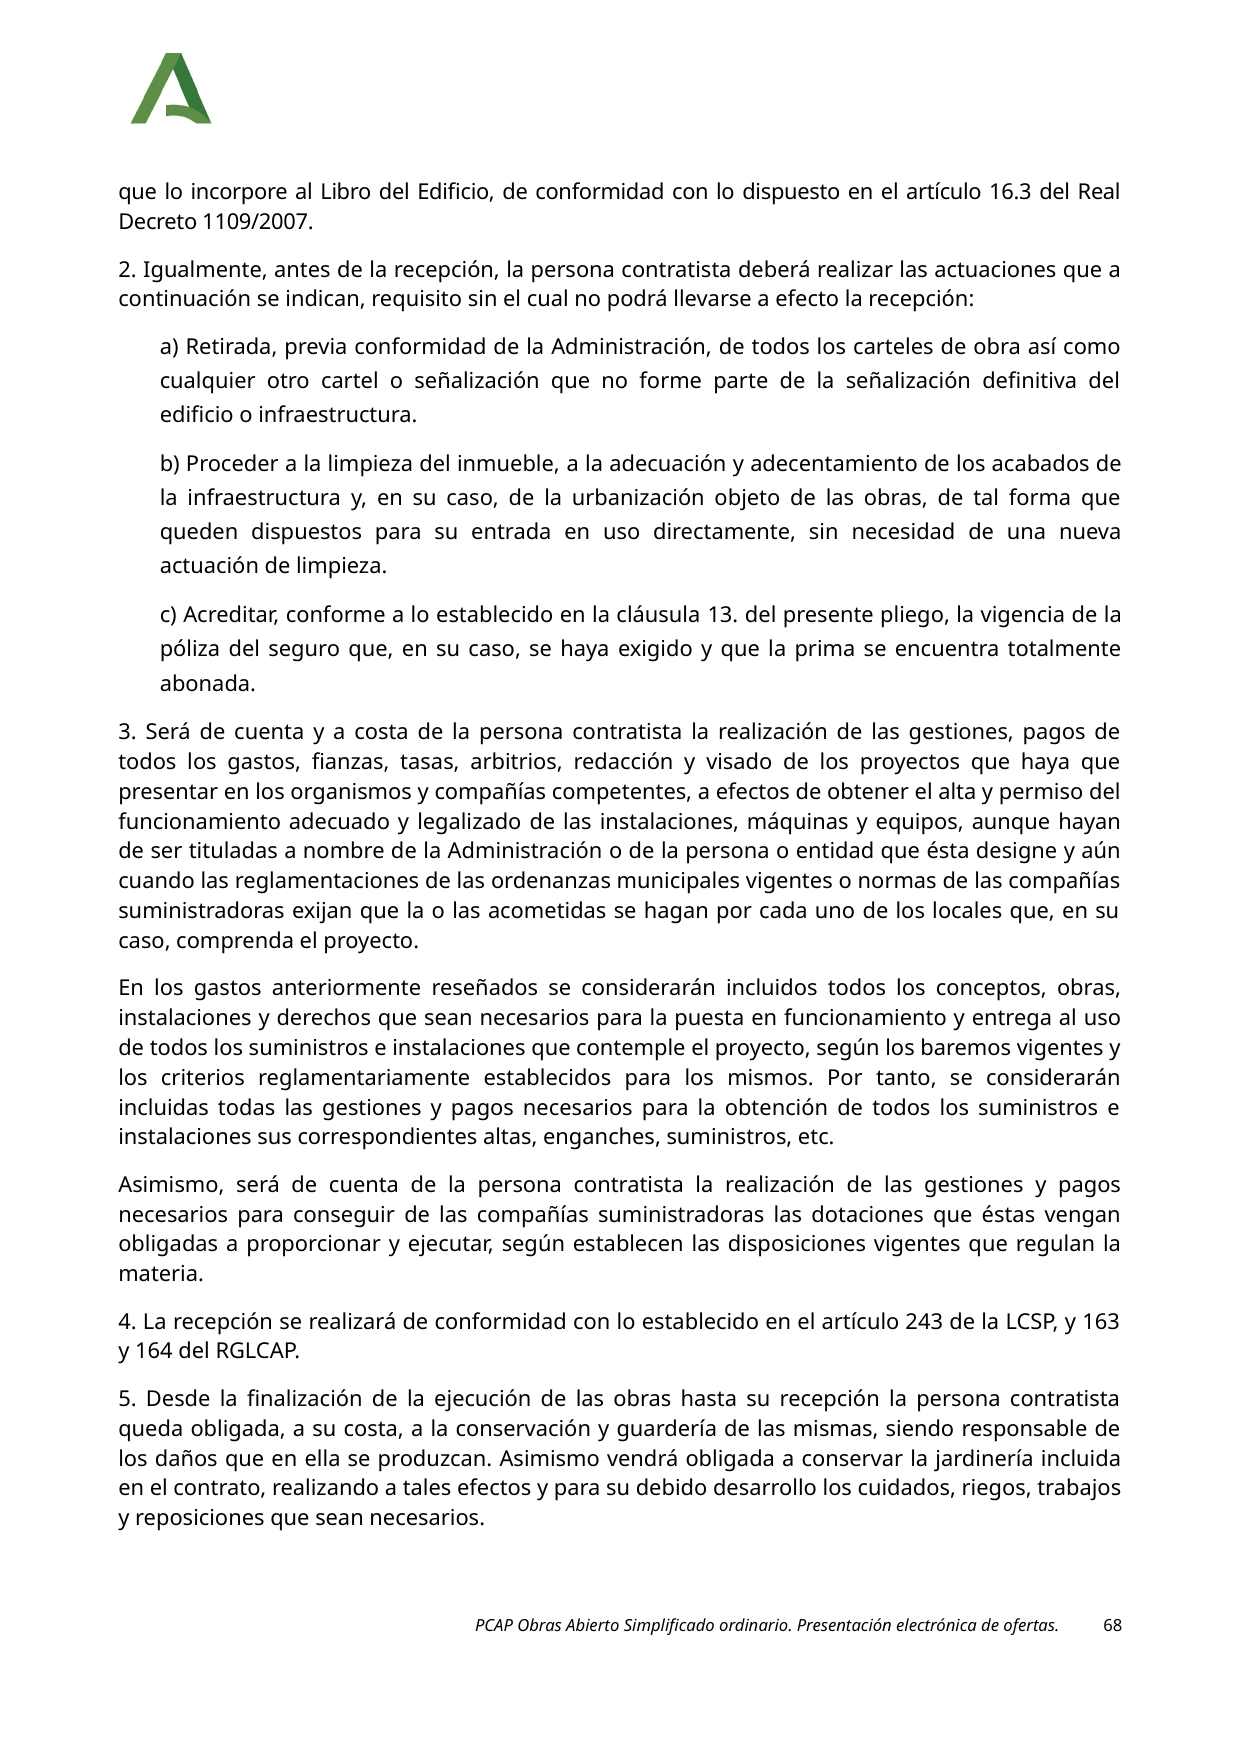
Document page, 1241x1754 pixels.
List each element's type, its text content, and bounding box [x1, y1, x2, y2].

text 3. Será de cuenta y a costa de la persona contratista la realización de las gestiones, pagos de todos los gastos, fianzas, tasas, arbitrios, redacción y visado de los proyectos que haya que presentar en los organismos y compañías competentes, a efectos de obtener el alta y permiso del funcionamiento adecuado y legalizado de las instalaciones, máquinas y equipos, aunque hayan de ser tituladas a nombre de la Administración o de la persona o entidad que ésta designe y aún cuando las reglamentaciones de las ordenanzas municipales vigentes o normas de las compañías suministradoras exijan que la o las acometidas se hagan por cada uno de los locales que, en su caso, comprenda el proyecto. [118, 716, 1122, 955]
text b) Proceder a la limpieza del inmueble, a la adecuación y adecentamiento de los acabados de la infraestructura y, en su caso, de la urbanización objeto de las obras, de tal forma que queden dispuestos para su entrada en uso directamente, sin necesidad de una nueva actuación de limpieza. [159, 448, 1122, 580]
text 5. Desde la finalización de la ejecución de las obras hasta su recepción la persona contratista queda obligada, a su costa, a la conservación y guardería de las mismas, siendo responsable de los daños que en ella se produzcan. Asimismo vendrá obligada a conservar la jardinería incluida en el contrato, realizando a tales efectos y para su debido desarrollo los cuidados, riegos, trabajos y reposiciones que sean necesarios. [118, 1383, 1122, 1532]
picture [127, 48, 216, 128]
text 2. Igualmente, antes de la recepción, la persona contratista deberá realizar las actuaciones que a continuación se indican, requisito sin el cual no podrá llevarse a efecto la recepción: [118, 254, 1122, 313]
text En los gastos anteriormente reseñados se considerarán incluidos todos los conceptos, obras, instalaciones y derechos que sean necesarios para la puesta en funcionamiento y entrega al uso de todos los suministros e instalaciones que contemple el proyecto, según los baremos vigentes y los criterios reglamentariamente establecidos para los mismos. Por tanto, se considerarán incluidas todas las gestiones y pagos necesarios para la obtención de todos los suministros e instalaciones sus correspondientes altas, enganches, suministros, etc. [118, 972, 1122, 1151]
text a) Retirada, previa conformidad de la Administración, de todos los carteles de obra así como cualquier otro cartel o señalización que no forme parte de la señalización definitiva del edificio o infraestructura. [159, 331, 1122, 429]
text c) Acreditar, conforme a lo establecido en la cláusula 13. del presente pliego, la vigencia de la póliza del seguro que, en su caso, se haya exigido y que la prima se encuentra totalmente abonada. [159, 599, 1122, 697]
text que lo incorpore al Libro del Edificio, de conformidad con lo dispuesto en el artículo 16.3 del Real Decreto 1109/2007. [118, 176, 1122, 236]
text 4. La recepción se realizará de conformidad con lo establecido en el artículo 243 de la LCSP, y 163 y 164 del RGLCAP. [118, 1306, 1122, 1365]
text Asimismo, será de cuenta de la persona contratista la realización de las gestiones y pagos necesarios para conseguir de las compañías suministradoras las dotaciones que éstas vengan obligadas a proporcionar y ejecutar, según establecen las disposiciones vigentes que regulan la materia. [118, 1169, 1122, 1288]
